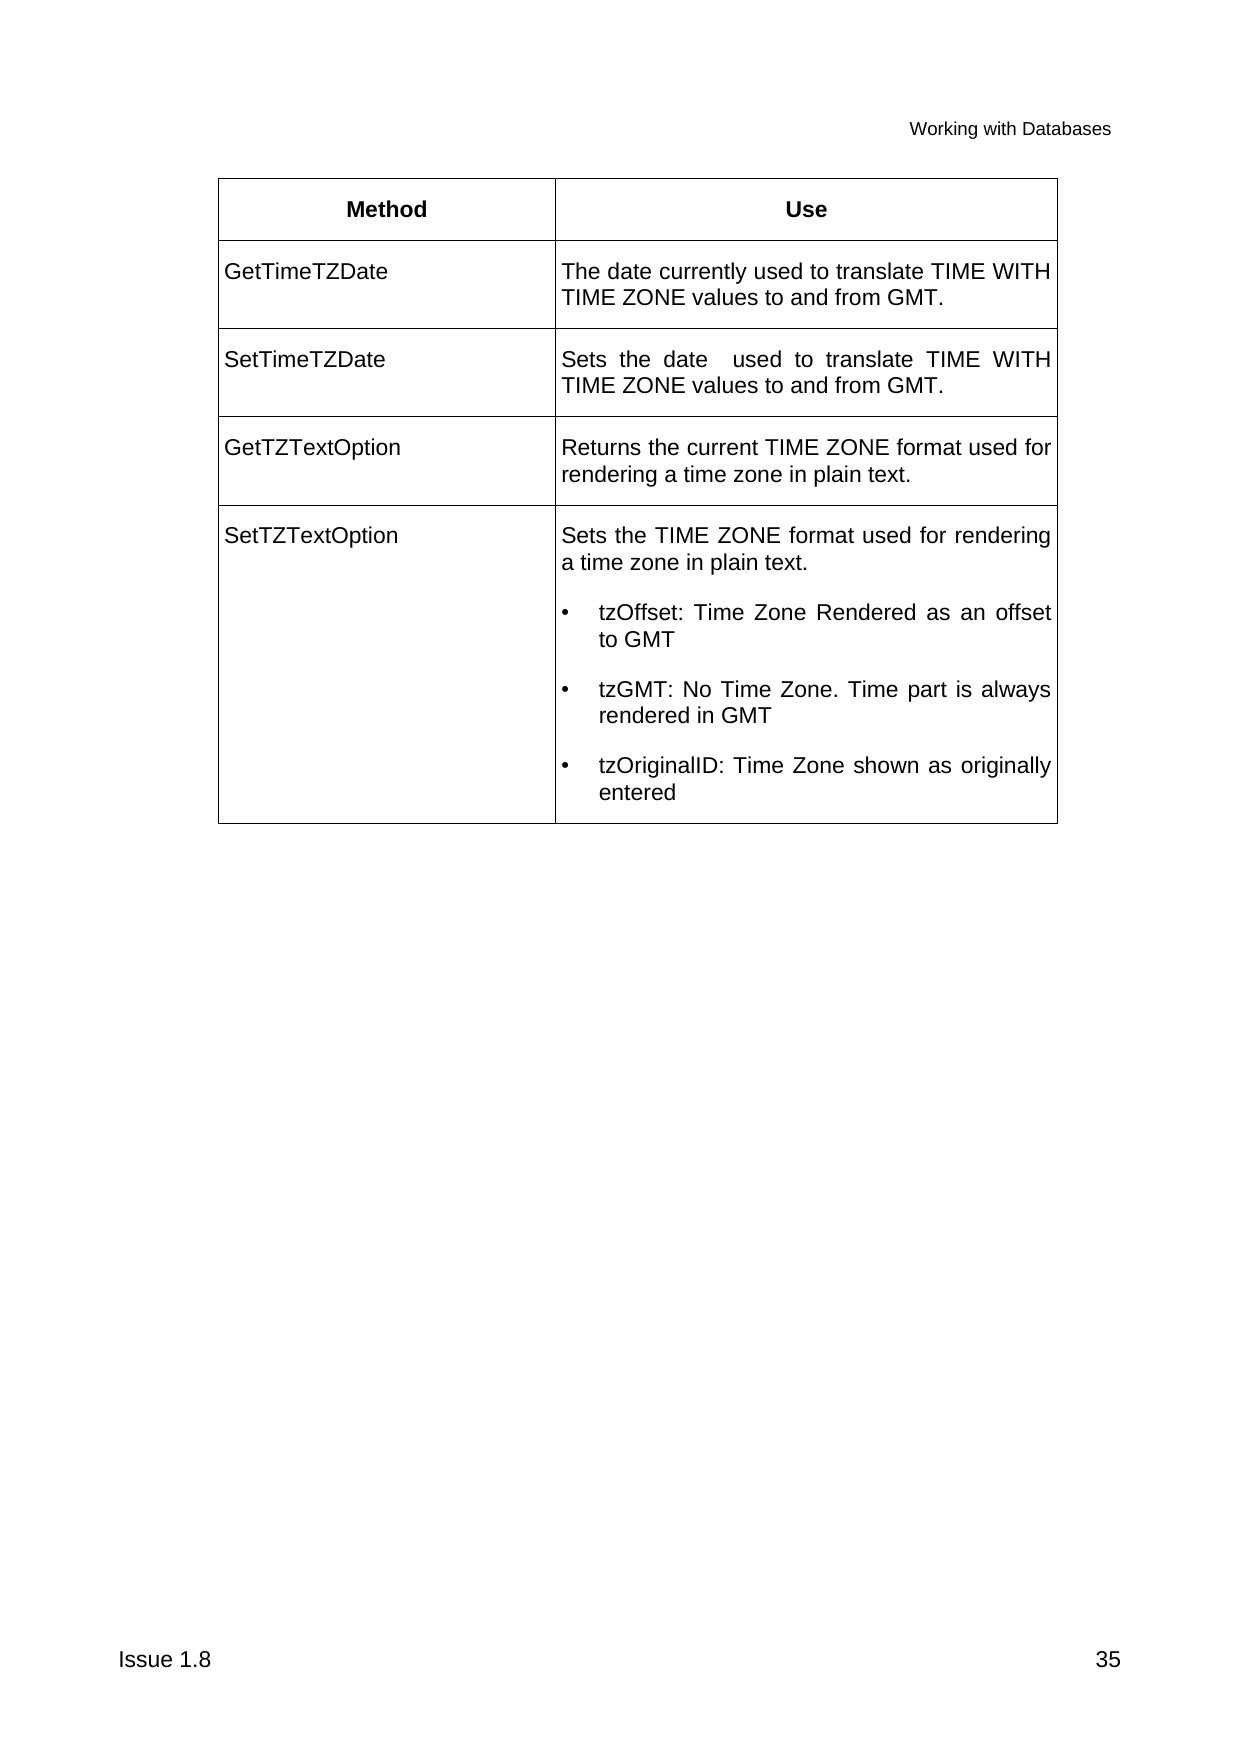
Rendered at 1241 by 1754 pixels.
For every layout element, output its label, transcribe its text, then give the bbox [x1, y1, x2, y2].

table_cell GetTZTextOption [219, 417, 555, 505]
table_cell GetTimeTZDate [219, 241, 555, 328]
table_cell Returns the current TIME ZONE format used for rendering a time zone in plain text. [556, 417, 1057, 505]
table_cell Sets the TIME ZONE format used for rendering a time zone in plain text. tzOffset: Time Zone Rendered as an offset to GMT tzGMT: No Time Zone. Time part is always rendered in GMT tzOriginalID: Time Zone shown as originally entered [556, 506, 1057, 823]
table_cell The date currently used to translate TIME WITH TIME ZONE values to and from GMT. [556, 241, 1057, 328]
table_cell SetTimeTZDate [219, 329, 555, 416]
table_cell Sets the date used to translate TIME WITH TIME ZONE values to and from GMT. [556, 329, 1057, 416]
table_cell SetTZTextOption [219, 506, 555, 823]
table_header Use [556, 179, 1057, 240]
table_header Method [219, 179, 555, 240]
